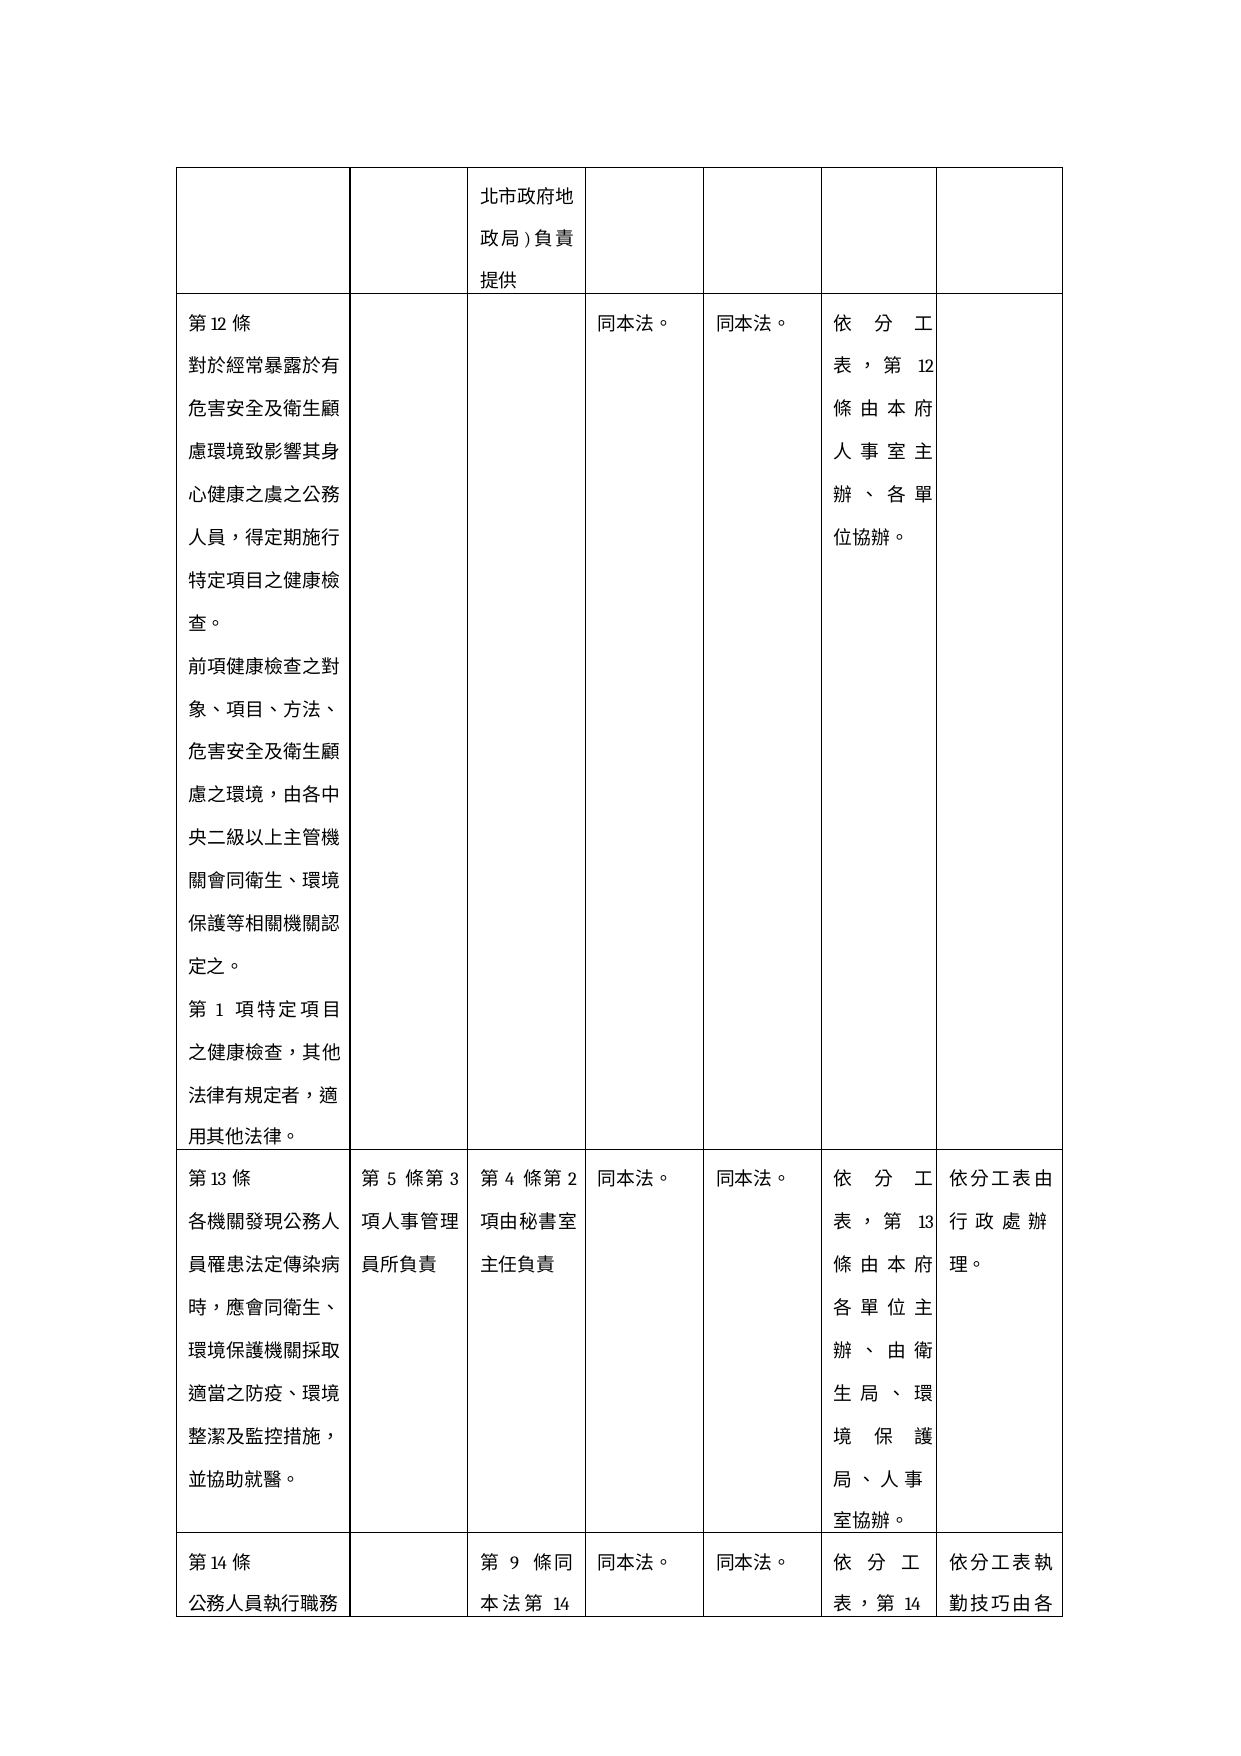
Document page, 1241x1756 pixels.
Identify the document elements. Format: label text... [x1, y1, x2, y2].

table_cell [351, 294, 467, 1148]
table_cell [468, 294, 585, 1148]
table_cell 同本法。 [704, 294, 821, 1148]
table_cell [937, 294, 1062, 1148]
table_cell [351, 1533, 467, 1616]
table_cell 同本法。 [586, 294, 703, 1148]
table_header [822, 168, 936, 293]
table_cell 依分工表由行 政 處 辦理。 [937, 1150, 1062, 1532]
table_cell 第 14 條 公務人員執行職務 [177, 1533, 349, 1616]
table_cell 第 12 條 對於經常暴露於有危害安全及衛生顧慮環境致影響其身心健康之虞之公務人員，得定期施行特定項目之健康檢查。 前項健康檢查之對象、項目、方法、危害安全及衛生顧慮之環境，由各中央二級以上主管機關會同衛生、環境保護等相關機關認定之。 第 1 項特定項目之健康檢查，其他法律有規定者，適 用其他法律。 [177, 294, 349, 1148]
table_cell 第 9 條同 本法第 14 [468, 1533, 585, 1616]
table_header [351, 168, 467, 293]
table_cell 依 分 工表，第 13 條 由 本 府各 單 位 主辦 、 由 衛生 局 、 環境 保 護局 、 人 事 室協辦。 [822, 1150, 936, 1532]
table_cell 依 分 工表，第 12 條 由 本 府人 事 室 主辦 、 各 單位協辦。 [822, 294, 936, 1148]
table_cell 第 5 條第 3 項人事管理員所負責 [351, 1150, 467, 1532]
table_cell 依分工表執 勤技巧由各 [937, 1533, 1062, 1616]
table_cell 第 4 條第 2 項由秘書室主任負責 [468, 1150, 585, 1532]
table_cell 第 13 條 各機關發現公務人員罹患法定傳染病時，應會同衛生、環境保護機關採取適當之防疫、環境整潔及監控措施， 並協助就醫。 [177, 1150, 349, 1532]
table_cell 同本法。 [704, 1533, 821, 1616]
table_header [177, 168, 349, 293]
table_cell 同本法。 [704, 1150, 821, 1532]
table_header 北市政府地 政局) 負責提供 [468, 168, 585, 293]
table_cell 同本法。 [586, 1533, 703, 1616]
table_header [586, 168, 703, 293]
table_cell 依 分 工 表，第 14 [822, 1533, 936, 1616]
table_header [704, 168, 821, 293]
table_header [937, 168, 1062, 293]
table_cell 同本法。 [586, 1150, 703, 1532]
